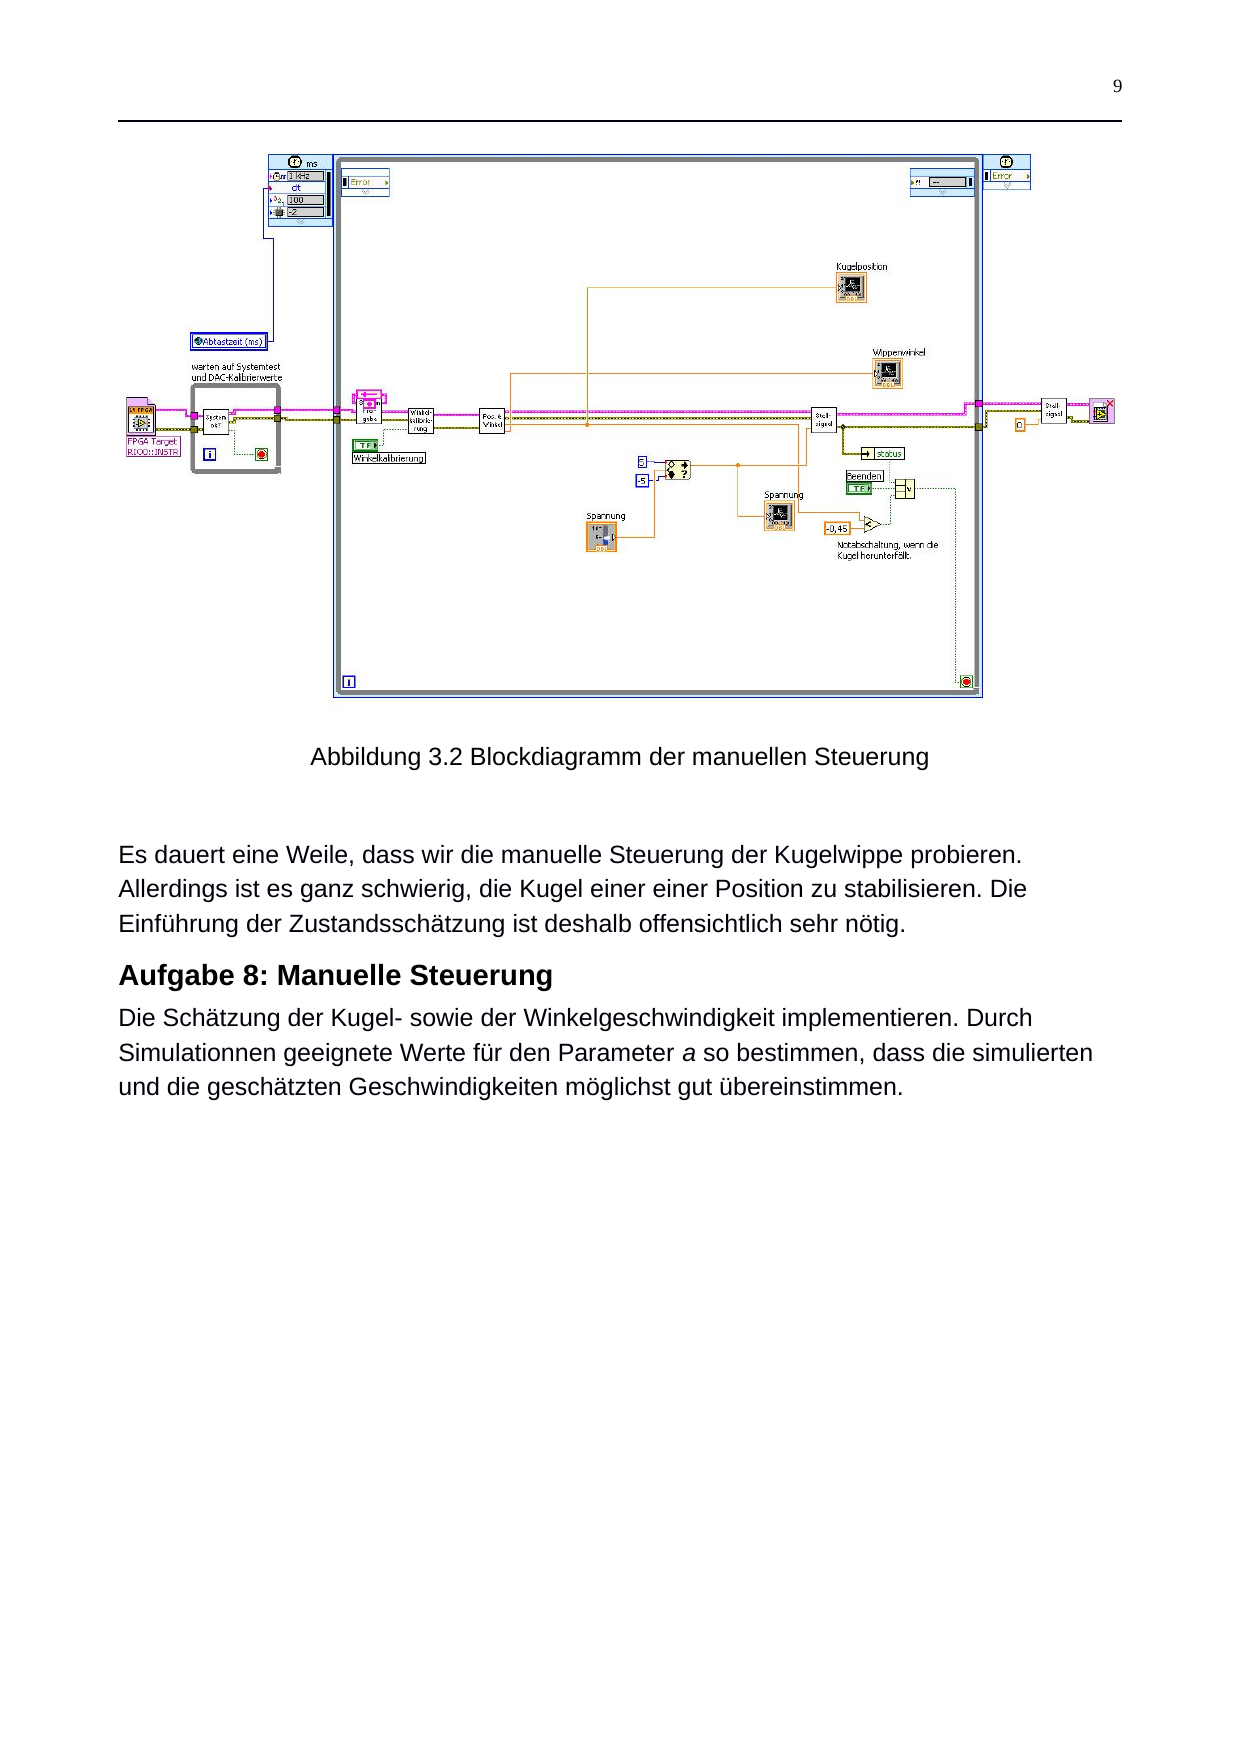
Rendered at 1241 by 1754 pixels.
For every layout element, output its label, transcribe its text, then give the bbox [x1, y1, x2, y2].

text Die Schätzung der Kugel- sowie der Winkelgeschwindigkeit implementieren. Durch Simulationnen geeignete Werte für den Parameter a so bestimmen, dass die simulierten und die geschätzten Geschwindigkeiten möglichst gut übereinstimmen. [118, 1003, 1122, 1101]
text Es dauert eine Weile, dass wir die manuelle Steuerung der Kugelwippe probieren. Allerdings ist es ganz schwierig, die Kugel einer einer Position zu stabilisieren. Die Einführung der Zustandsschätzung ist deshalb offensichtlich sehr nötig. [118, 840, 1122, 938]
text Abbildung 3.2 Blockdiagramm der manuellen Steuerung [118, 742, 1122, 771]
title Aufgabe 8: Manuelle Steuerung [118, 958, 1122, 991]
picture [118, 121, 1123, 722]
